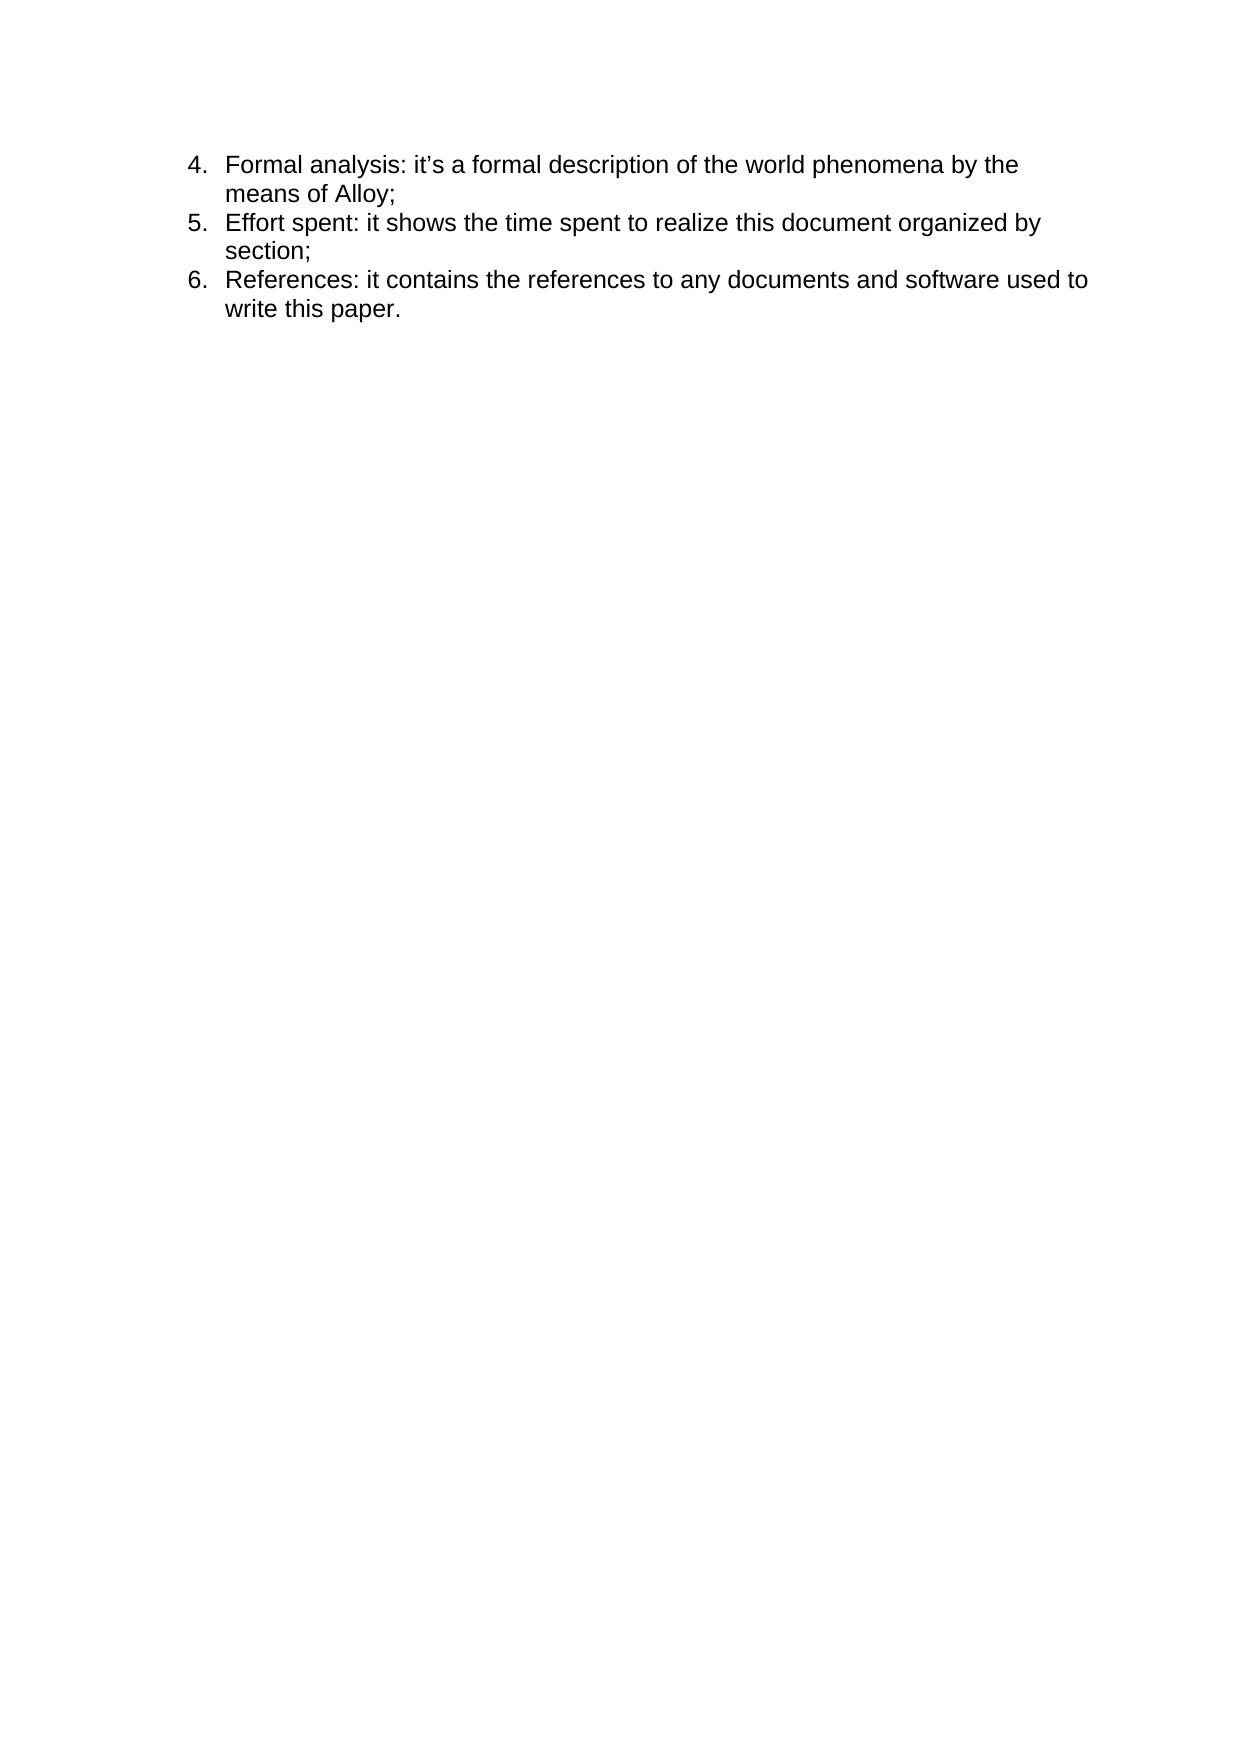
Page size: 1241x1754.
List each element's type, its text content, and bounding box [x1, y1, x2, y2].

list Effort spent: it shows the time spent to realize this document organized by section; [187, 207, 1090, 265]
list References: it contains the references to any documents and software used to write this paper. [187, 265, 1090, 322]
list Formal analysis: it’s a formal description of the world phenomena by the means of Alloy; [187, 150, 1090, 207]
